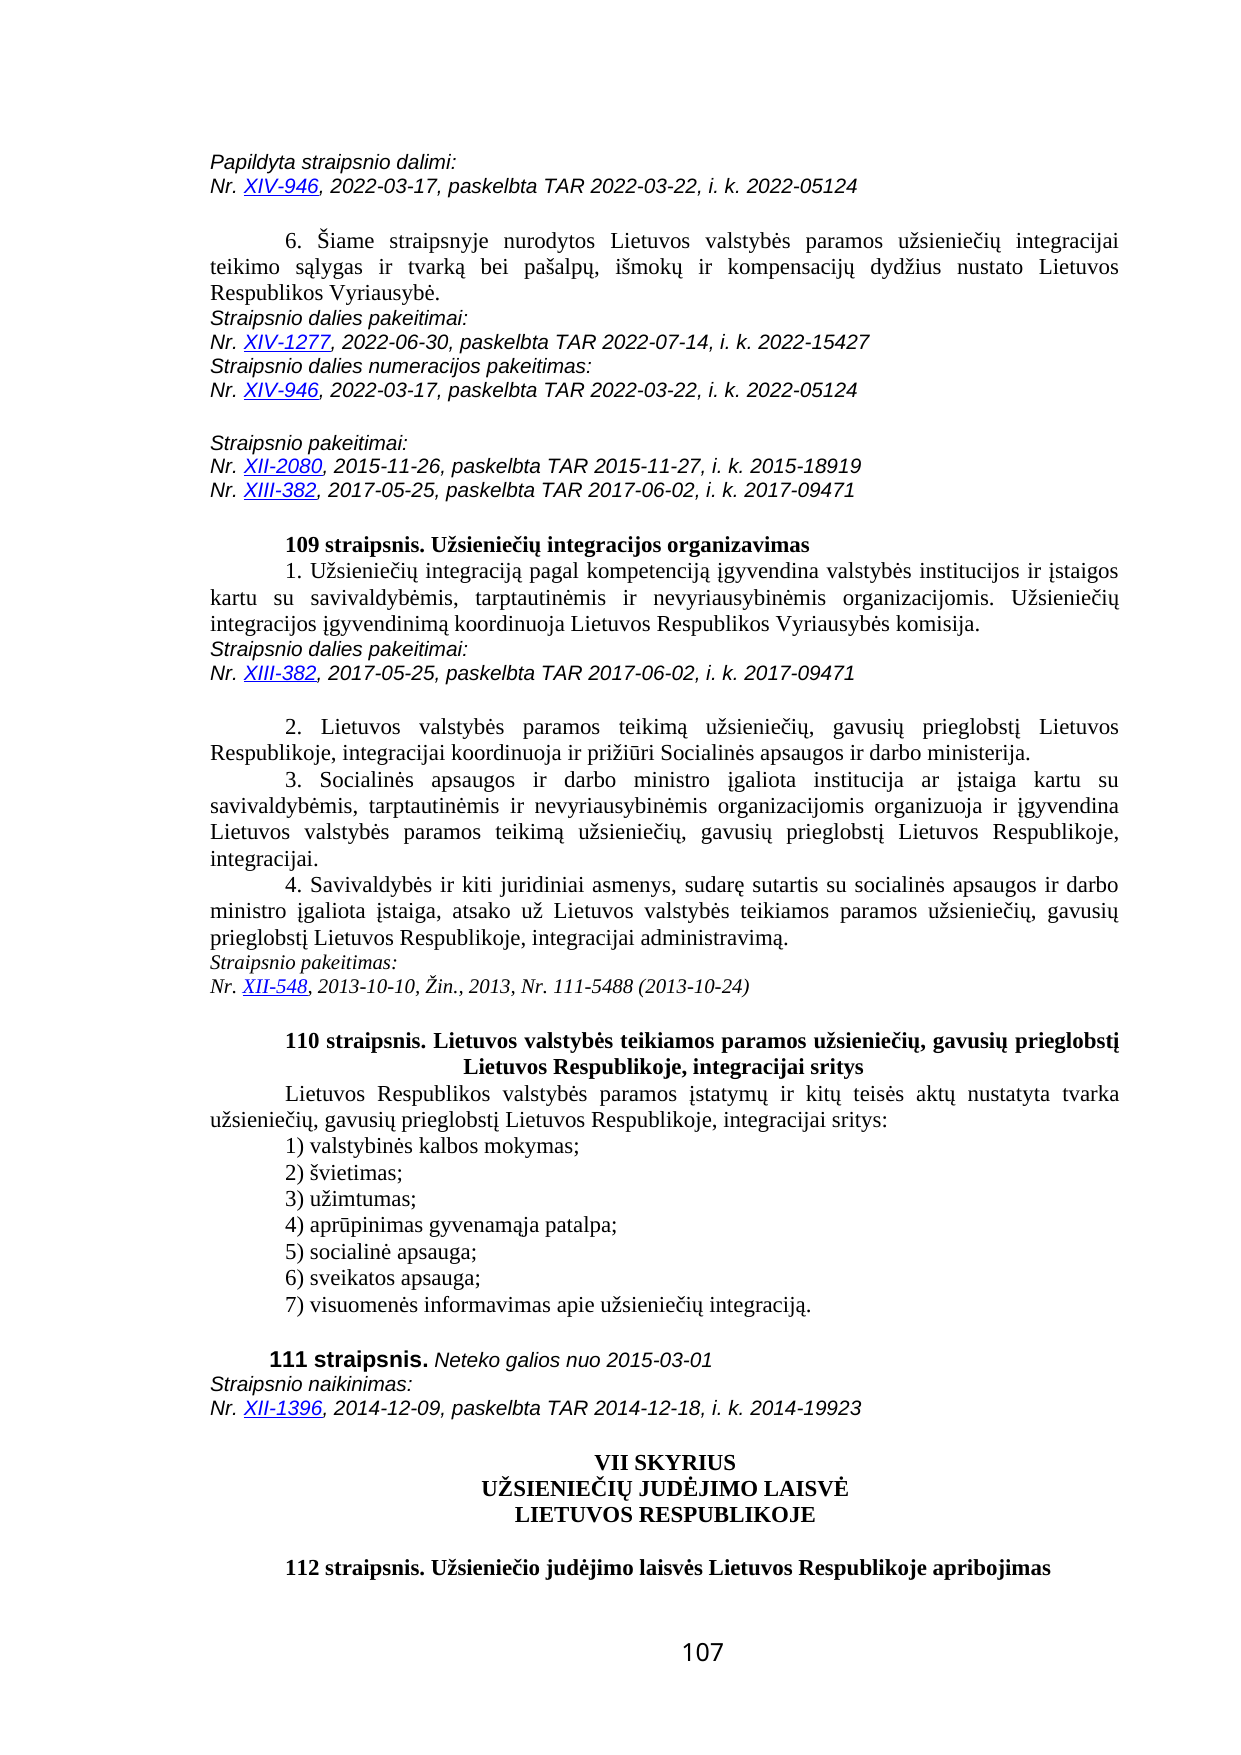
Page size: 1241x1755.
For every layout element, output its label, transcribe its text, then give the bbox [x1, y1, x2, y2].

text 5) socialinė apsauga; [210, 1238, 1120, 1264]
text Straipsnio pakeitimai: [210, 430, 1120, 454]
text Straipsnio dalies numeracijos pakeitimas: [210, 354, 1120, 378]
text VII SKYRIUS [210, 1449, 1120, 1475]
text 112 straipsnis. Užsieniečio judėjimo laisvės Lietuvos Respublikoje apribojimas [285, 1554, 1120, 1581]
text 2) švietimas; [210, 1159, 1120, 1185]
text Straipsnio naikinimas: [210, 1372, 1120, 1396]
text Nr. XIV-1277, 2022-06-30, paskelbta TAR 2022-07-14, i. k. 2022-15427 [210, 330, 1120, 354]
text Nr. XIII-382, 2017-05-25, paskelbta TAR 2017-06-02, i. k. 2017-09471 [210, 660, 1120, 684]
text 3) užimtumas; [210, 1185, 1120, 1212]
text 6. Šiame straipsnyje nurodytos Lietuvos valstybės paramos užsieniečių integracijai teikimo sąlygas ir tvarką bei pašalpų, išmokų ir kompensacijų dydžius nustato Lietuvos Respublikos Vyriausybė. [210, 227, 1120, 306]
text Nr. XIV-946, 2022-03-17, paskelbta TAR 2022-03-22, i. k. 2022-05124 [210, 378, 1120, 402]
text 1) valstybinės kalbos mokymas; [210, 1132, 1120, 1159]
text 3. Socialinės apsaugos ir darbo ministro įgaliota institucija ar įstaiga kartu su savivaldybėmis, tarptautinėmis ir nevyriausybinėmis organizacijomis organizuoja ir įgyvendina Lietuvos valstybės paramos teikimą užsieniečių, gavusių prieglobstį Lietuvos Respublikoje, integracijai. [210, 766, 1120, 871]
text 4. Savivaldybės ir kiti juridiniai asmenys, sudarę sutartis su socialinės apsaugos ir darbo ministro įgaliota įstaiga, atsako už Lietuvos valstybės teikiamos paramos užsieniečių, gavusių prieglobstį Lietuvos Respublikoje, integracijai administravimą. [210, 871, 1120, 950]
text 111 straipsnis. Neteko galios nuo 2015-03-01 [210, 1346, 1120, 1372]
text 6) sveikatos apsauga; [210, 1264, 1120, 1291]
text 4) aprūpinimas gyvenamąja patalpa; [210, 1212, 1120, 1238]
text 109 straipsnis. Užsieniečių integracijos organizavimas [210, 531, 1120, 557]
text 2. Lietuvos valstybės paramos teikimą užsieniečių, gavusių prieglobstį Lietuvos Respublikoje, integracijai koordinuoja ir prižiūri Socialinės apsaugos ir darbo ministerija. [210, 713, 1120, 766]
text Nr. XII-2080, 2015-11-26, paskelbta TAR 2015-11-27, i. k. 2015-18919 [210, 454, 1120, 478]
text LIETUVOS RESPUBLIKOJE [210, 1501, 1120, 1528]
text Papildyta straipsnio dalimi: [210, 150, 1120, 174]
text 1. Užsieniečių integraciją pagal kompetenciją įgyvendina valstybės institucijos ir įstaigos kartu su savivaldybėmis, tarptautinėmis ir nevyriausybinėmis organizacijomis. Užsieniečių integracijos įgyvendinimą koordinuoja Lietuvos Respublikos Vyriausybės komisija. [210, 557, 1120, 636]
text 110 straipsnis. Lietuvos valstybės teikiamos paramos užsieniečių, gavusių prieglobstį Lietuvos Respublikoje, integracijai sritys [285, 1027, 1120, 1080]
text Nr. XII-1396, 2014-12-09, paskelbta TAR 2014-12-18, i. k. 2014-19923 [210, 1396, 1120, 1420]
text Nr. XIII-382, 2017-05-25, paskelbta TAR 2017-06-02, i. k. 2017-09471 [210, 478, 1120, 502]
text Straipsnio dalies pakeitimai: [210, 306, 1120, 330]
text 7) visuomenės informavimas apie užsieniečių integraciją. [210, 1291, 1120, 1317]
text UŽSIENIEČIŲ JUDĖJIMO LAISVĖ [210, 1475, 1120, 1501]
text Straipsnio dalies pakeitimai: [210, 636, 1120, 660]
text Straipsnio pakeitimas: [210, 950, 1120, 974]
text Nr. XIV-946, 2022-03-17, paskelbta TAR 2022-03-22, i. k. 2022-05124 [210, 174, 1120, 198]
text Nr. XII-548, 2013-10-10, Žin., 2013, Nr. 111-5488 (2013-10-24) [210, 974, 1120, 998]
text Lietuvos Respublikos valstybės paramos įstatymų ir kitų teisės aktų nustatyta tvarka užsieniečių, gavusių prieglobstį Lietuvos Respublikoje, integracijai sritys: [210, 1080, 1120, 1132]
